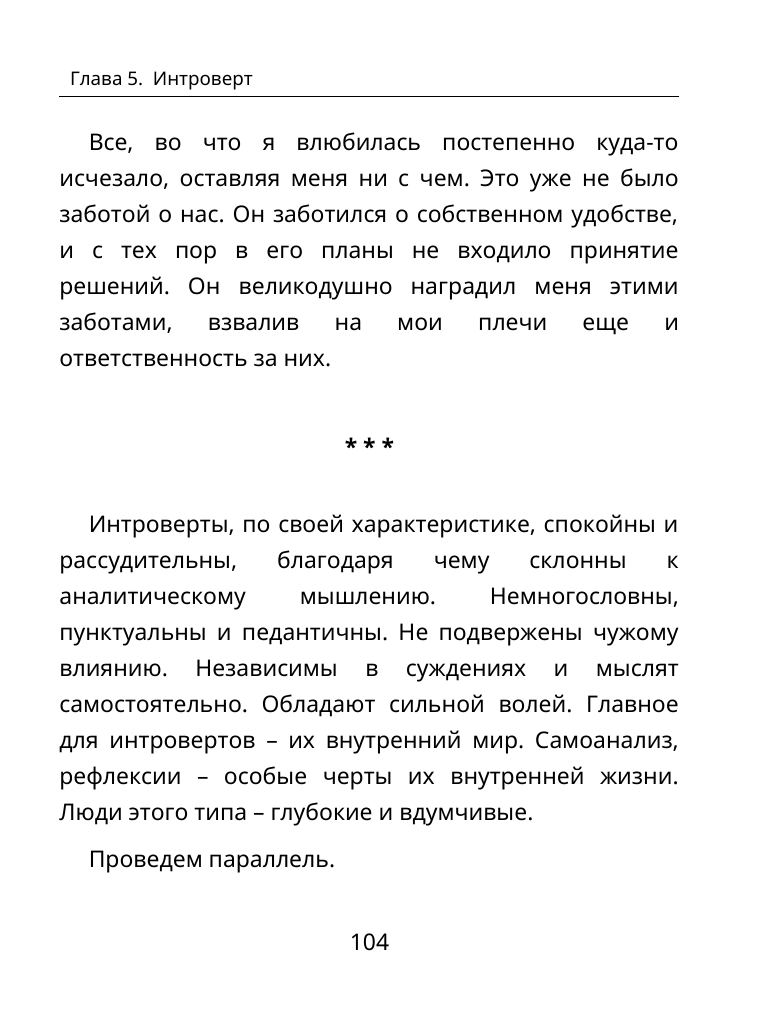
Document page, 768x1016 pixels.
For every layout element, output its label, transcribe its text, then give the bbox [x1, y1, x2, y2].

text Все, во что я влюбилась постепенно куда-то исчезало, оставляя меня ни с чем. Это уже не было заботой о нас. Он заботился о собственном удобстве, и с тех пор в его планы не входило принятие решений. Он великодушно наградил меня этими заботами, взвалив на мои плечи еще и ответственность за них. [59, 126, 679, 373]
subtitle * * * [59, 431, 679, 462]
text Проведем параллель. [59, 843, 679, 874]
text Интроверты, по своей характеристике, спокойны и рассудительны, благодаря чему склонны к аналитическому мышлению. Немногословны, пунктуальны и педантичны. Не подвержены чужому влиянию. Независимы в суждениях и мыслят самостоятельно. Обладают сильной волей. Главное для интровертов – их внутренний мир. Самоанализ, рефлексии – особые черты их внутренней жизни. Люди этого типа – глубокие и вдумчивые. [59, 508, 679, 827]
